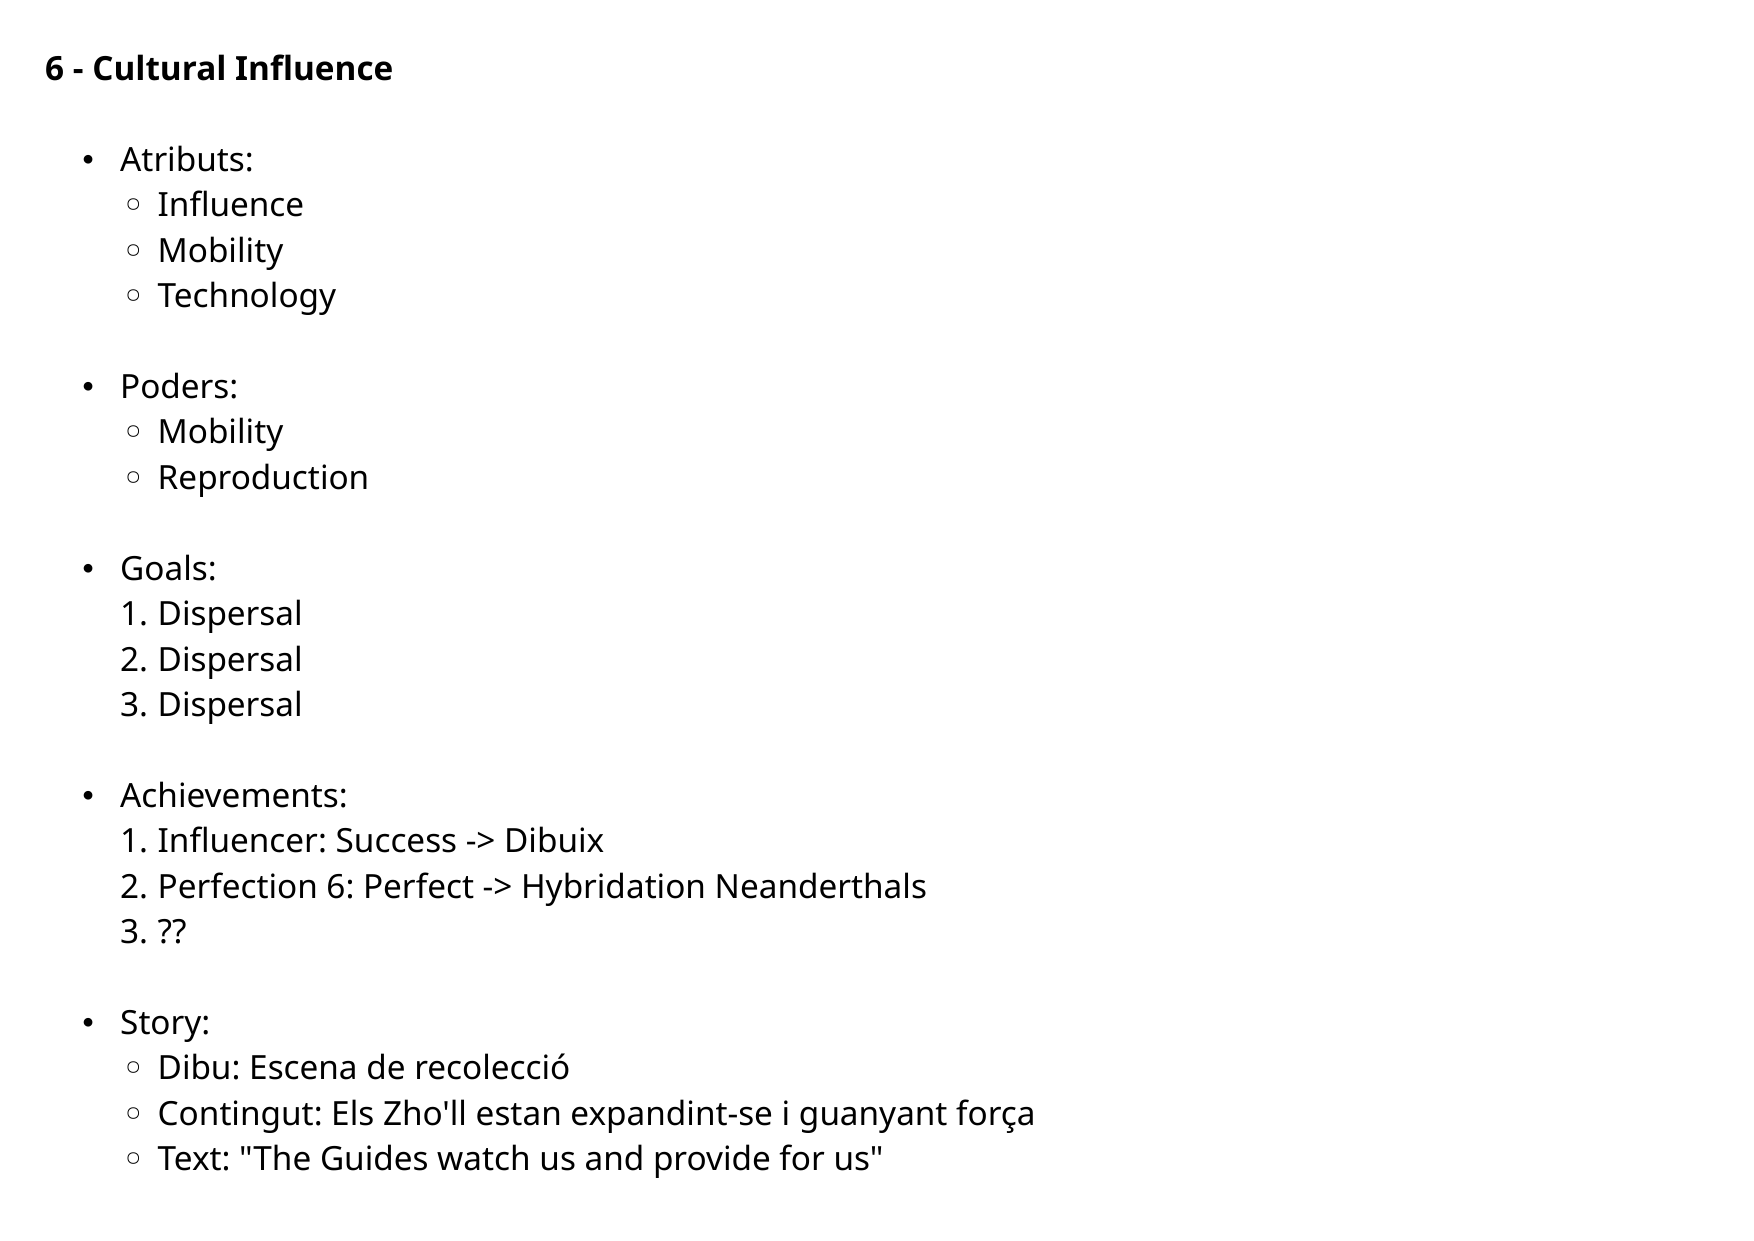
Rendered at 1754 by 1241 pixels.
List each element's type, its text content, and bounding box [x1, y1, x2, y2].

list Dispersal [120, 590, 1709, 635]
list Dispersal [120, 635, 1709, 681]
list Dispersal [120, 681, 1709, 726]
list Text: "The Guides watch us and provide for us" [120, 1135, 1709, 1180]
list Influencer: Success -> Dibuix [120, 817, 1709, 862]
list Mobility [120, 227, 1709, 272]
list Atributs: [82, 136, 1709, 181]
list Goals: [82, 544, 1709, 590]
list Story: [82, 999, 1709, 1044]
list Contingut: Els Zho'll estan expandint-se i guanyant força [120, 1089, 1709, 1135]
list Poders: [82, 363, 1709, 408]
list Achievements: [82, 772, 1709, 817]
list Reproduction [120, 454, 1709, 499]
list Perfection 6: Perfect -> Hybridation Neanderthals [120, 862, 1709, 908]
list Technology [120, 272, 1709, 317]
list Influence [120, 181, 1709, 227]
list ?? [120, 908, 1709, 953]
list Mobility [120, 408, 1709, 454]
list Dibu: Escena de recolecció [120, 1044, 1709, 1089]
text 6 - Cultural Influence [45, 45, 1709, 90]
